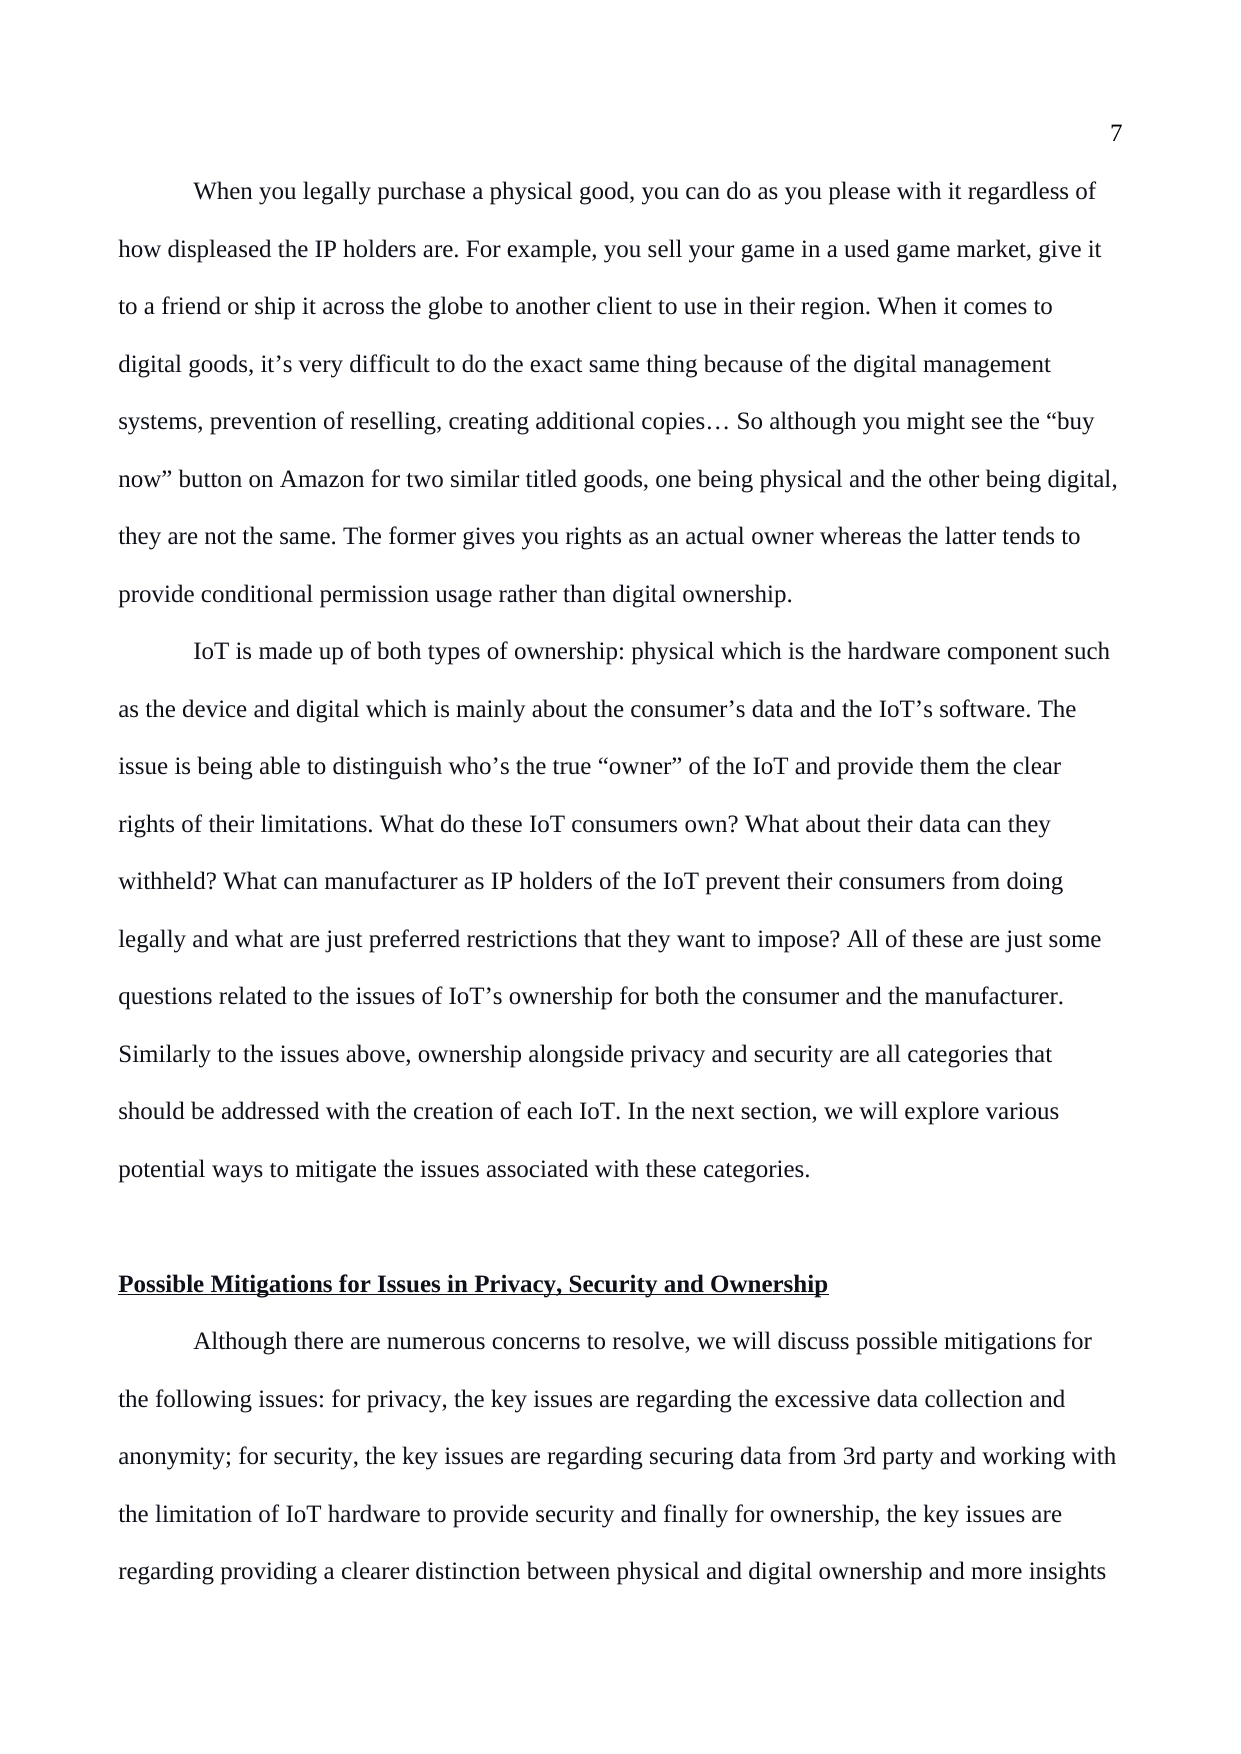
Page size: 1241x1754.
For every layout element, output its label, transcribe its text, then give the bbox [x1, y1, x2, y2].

text Although there are numerous concerns to resolve, we will discuss possible mitigations for the following issues: for privacy, the key issues are regarding the excessive data collection and anonymity; for security, the key issues are regarding securing data from 3rd party and working with the limitation of IoT hardware to provide security and finally for ownership, the key issues are regarding providing a clearer distinction between physical and digital ownership and more insights [118, 1326, 1122, 1585]
text IoT is made up of both types of ownership: physical which is the hardware component such as the device and digital which is mainly about the consumer’s data and the IoT’s software. The issue is being able to distinguish who’s the true “owner” of the IoT and provide them the clear rights of their limitations. What do these IoT consumers own? What about their data can they withheld? What can manufacturer as IP holders of the IoT prevent their consumers from doing legally and what are just preferred restrictions that they want to impose? All of these are just some questions related to the issues of IoT’s ownership for both the consumer and the manufacturer. Similarly to the issues above, ownership alongside privacy and security are all categories that should be addressed with the creation of each IoT. In the next section, we will explore various potential ways to mitigate the issues associated with these categories. [118, 636, 1122, 1183]
text When you legally purchase a physical good, you can do as you please with it regardless of how displeased the IP holders are. For example, you sell your game in a used game market, give it to a friend or ship it across the globe to another client to use in their region. When it comes to digital goods, it’s very difficult to do the exact same thing because of the digital management systems, prevention of reselling, creating additional copies… So although you might see the “buy now” button on Amazon for two similar titled goods, one being physical and the other being digital, they are not the same. The former gives you rights as an actual owner whereas the latter tends to provide conditional permission usage rather than digital ownership. [118, 176, 1122, 608]
text Possible Mitigations for Issues in Privacy, Security and Ownership [118, 1269, 1122, 1298]
